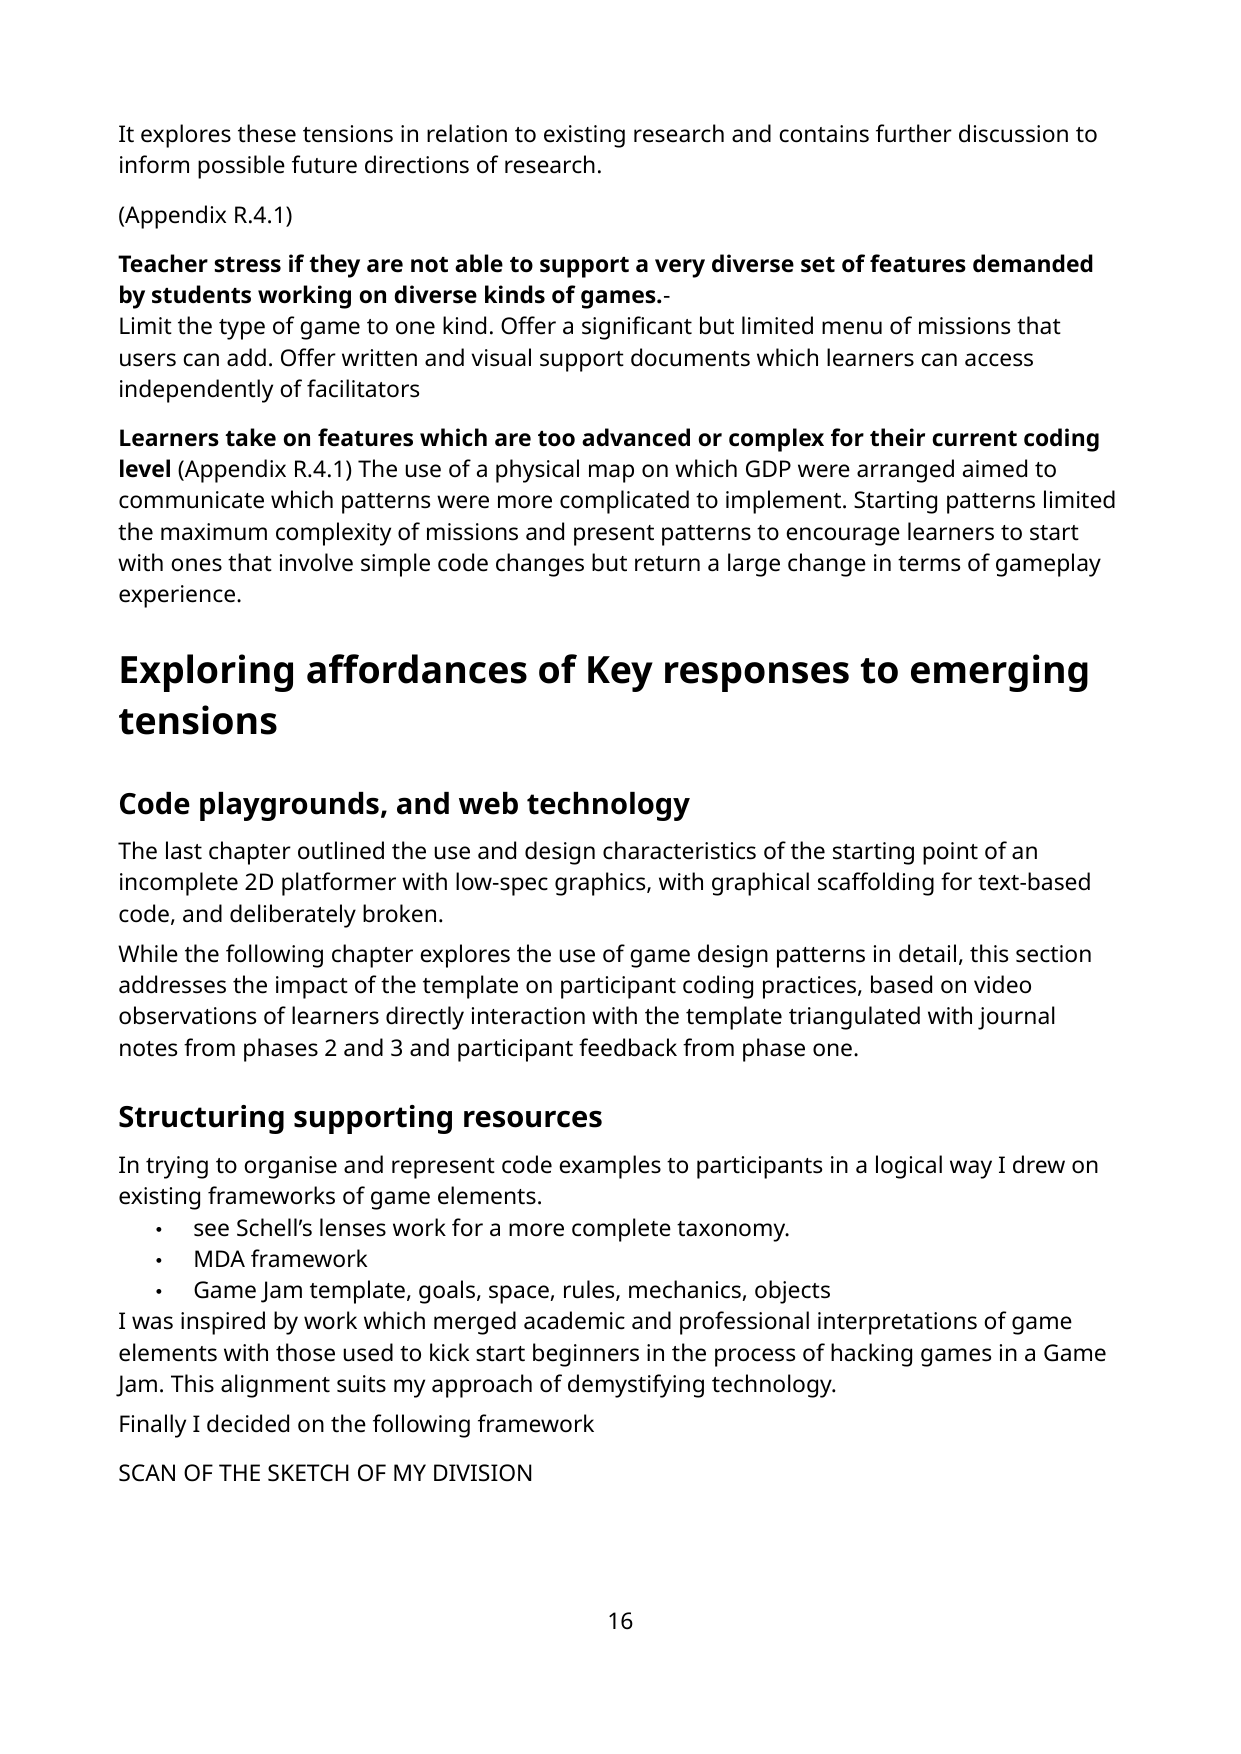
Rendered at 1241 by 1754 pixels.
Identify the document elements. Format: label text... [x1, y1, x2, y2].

subtitle Structuring supporting resources [118, 1097, 1122, 1136]
list see Schell’s lenses work for a more complete taxonomy. [156, 1211, 1122, 1243]
list Game Jam template, goals, space, rules, mechanics, objects [156, 1274, 1122, 1305]
text It explores these tensions in relation to existing research and contains further discussion to inform possible future directions of research. [118, 118, 1122, 181]
text In trying to organise and represent code examples to participants in a logical way I drew on existing frameworks of game elements. [118, 1149, 1122, 1211]
text Teacher stress if they are not able to support a very diverse set of features demanded by students working on diverse kinds of games.- Limit the type of game to one kind. Offer a significant but limited menu of missions that users can add. Offer written and visual support documents which learners can access independently of facilitators [118, 248, 1122, 404]
text I was inspired by work which merged academic and professional interpretations of game elements with those used to kick start beginners in the process of hacking games in a Game Jam. This alignment suits my approach of demystifying technology. [118, 1305, 1122, 1399]
list MDA framework [156, 1243, 1122, 1274]
text Finally I decided on the following framework [118, 1408, 1122, 1439]
text The last chapter outlined the use and design characteristics of the starting point of an incomplete 2D platformer with low-spec graphics, with graphical scaffolding for text-based code, and deliberately broken. [118, 835, 1122, 929]
text While the following chapter explores the use of game design patterns in detail, this section addresses the impact of the template on participant coding practices, based on video observations of learners directly interaction with the template triangulated with journal notes from phases 2 and 3 and participant feedback from phase one. [118, 938, 1122, 1063]
text (Appendix R.4.1) [118, 198, 1122, 230]
text Learners take on features which are too advanced or complex for their current coding level (Appendix R.4.1) The use of a physical map on which GDP were arranged aimed to communicate which patterns were more complicated to implement. Starting patterns limited the maximum complexity of missions and present patterns to encourage learners to start with ones that involve simple code changes but return a large change in terms of gameplay experience. [118, 422, 1122, 609]
subtitle Exploring affordances of Key responses to emerging tensions [118, 643, 1122, 745]
subtitle Code playgrounds, and web technology [118, 783, 1122, 823]
text SCAN OF THE SKETCH OF MY DIVISION [118, 1457, 1122, 1488]
